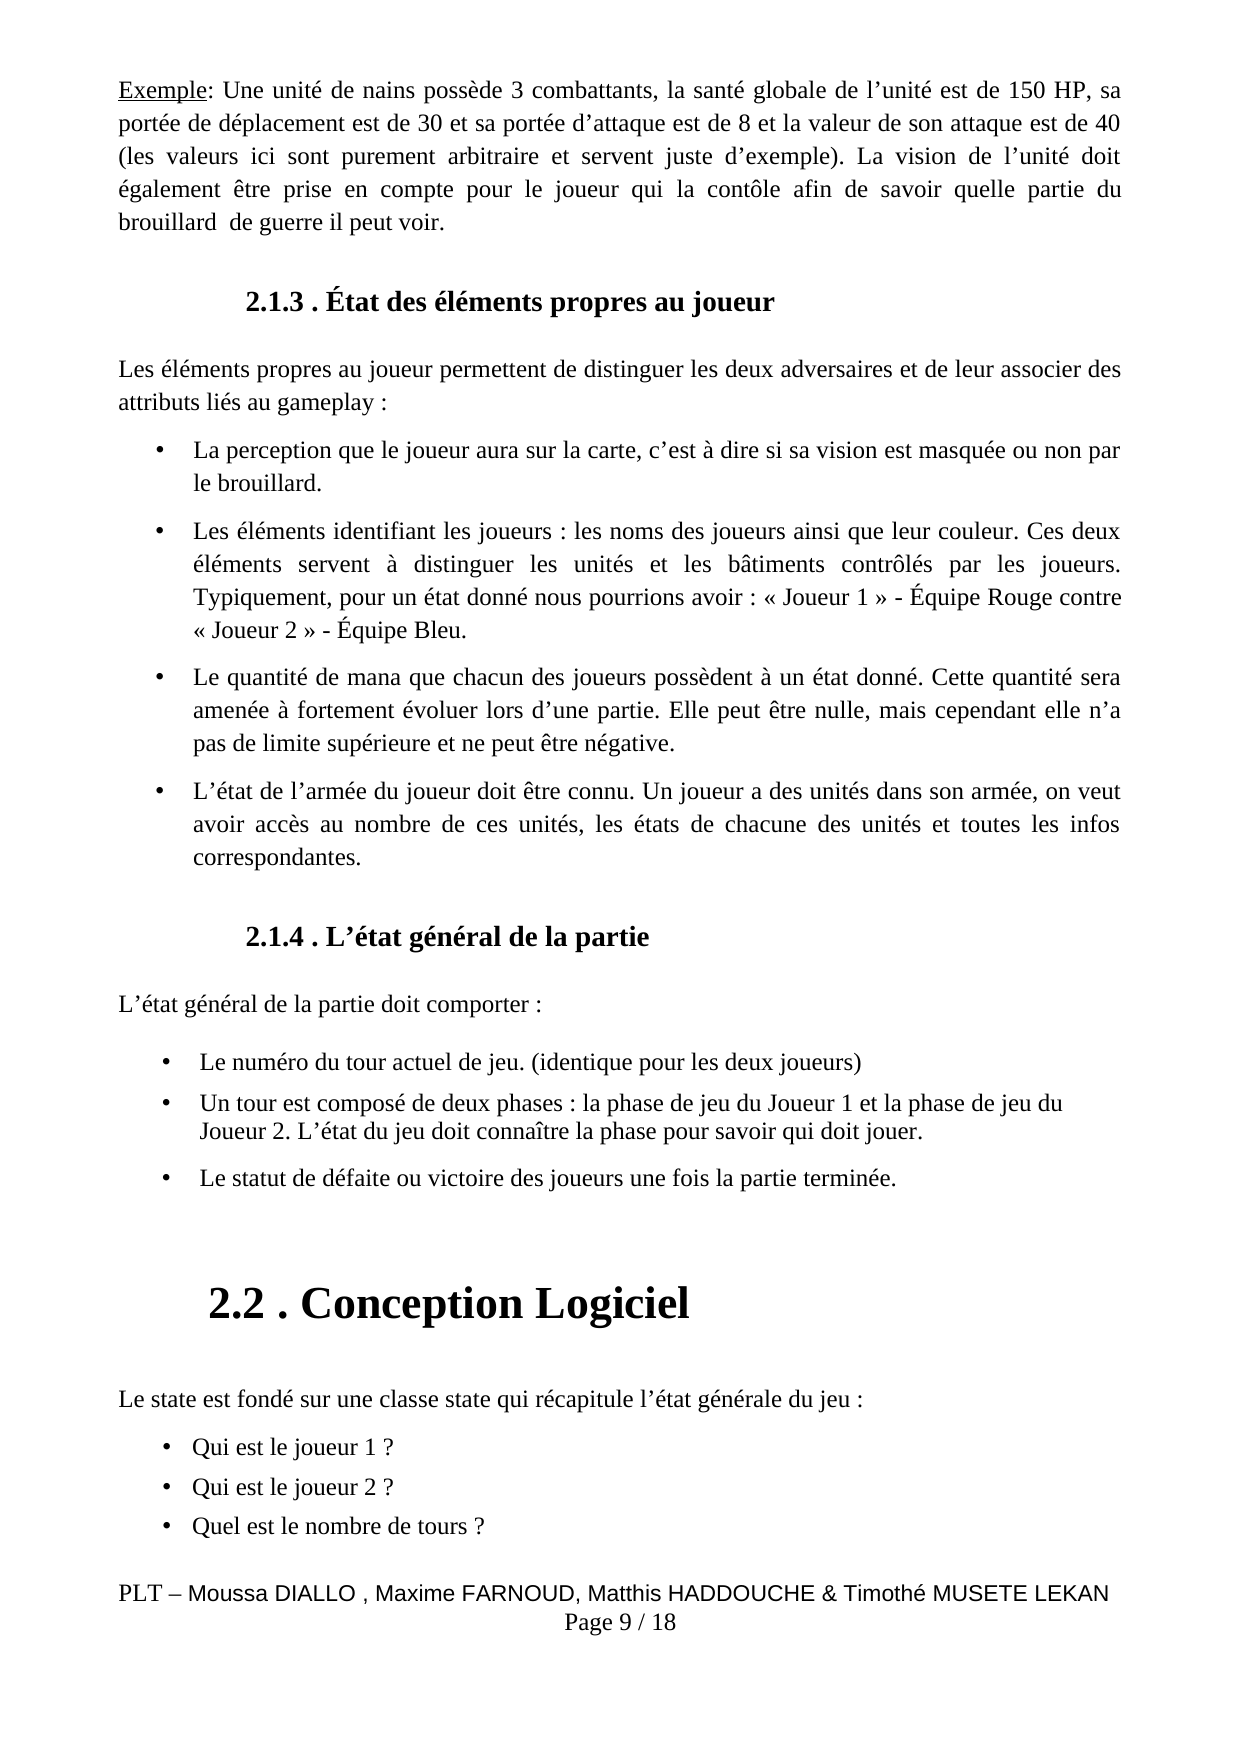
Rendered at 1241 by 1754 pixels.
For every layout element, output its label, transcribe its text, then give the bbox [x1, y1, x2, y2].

subtitle Conception Logiciel [197, 1276, 1122, 1328]
list Le quantité de mana que chacun des joueurs possèdent à un état donné. Cette quantité sera amenée à fortement évoluer lors d’une partie. Elle peut être nulle, mais cependant elle n’a pas de limite supérieure et ne peut être négative. [155, 662, 1122, 757]
list Qui est le joueur 1 ? [162, 1432, 1122, 1461]
text Les éléments propres au joueur permettent de distinguer les deux adversaires et de leur associer des attributs liés au gameplay : [118, 354, 1122, 416]
list Quel est le nombre de tours ? [162, 1511, 1122, 1540]
text Le state est fondé sur une classe state qui récapitule l’état générale du jeu : [118, 1384, 1122, 1413]
text L’état général de la partie doit comporter : [118, 989, 1122, 1018]
list Le statut de défaite ou victoire des joueurs une fois la partie terminée. [162, 1163, 1122, 1192]
list L’état de l’armée du joueur doit être connu. Un joueur a des unités dans son armée, on veut avoir accès au nombre de ces unités, les états de chacune des unités et toutes les infos correspondantes. [155, 776, 1122, 871]
list Un tour est composé de deux phases : la phase de jeu du Joueur 1 et la phase de jeu du Joueur 2. L’état du jeu doit connaître la phase pour savoir qui doit jouer. [162, 1088, 1122, 1145]
text Exemple: Une unité de nains possède 3 combattants, la santé globale de l’unité est de 150 HP, sa portée de déplacement est de 30 et sa portée d’attaque est de 8 et la valeur de son attaque est de 40 (les valeurs ici sont purement arbitraire et servent juste d’exemple). La vision de l’unité doit également être prise en compte pour le joueur qui la contôle afin de savoir quelle partie du brouillard de guerre il peut voir. [118, 75, 1122, 236]
list Qui est le joueur 2 ? [162, 1472, 1122, 1500]
subtitle L’état général de la partie [238, 919, 1122, 952]
list Le numéro du tour actuel de jeu. (identique pour les deux joueurs) [162, 1047, 1122, 1076]
subtitle État des éléments propres au joueur [238, 284, 1122, 317]
list Les éléments identifiant les joueurs : les noms des joueurs ainsi que leur couleur. Ces deux éléments servent à distinguer les unités et les bâtiments contrôlés par les joueurs. Typiquement, pour un état donné nous pourrions avoir : « Joueur 1 » - Équipe Rouge contre « Joueur 2 » - Équipe Bleu. [155, 516, 1122, 643]
list La perception que le joueur aura sur la carte, c’est à dire si sa vision est masquée ou non par le brouillard. [156, 435, 1122, 497]
